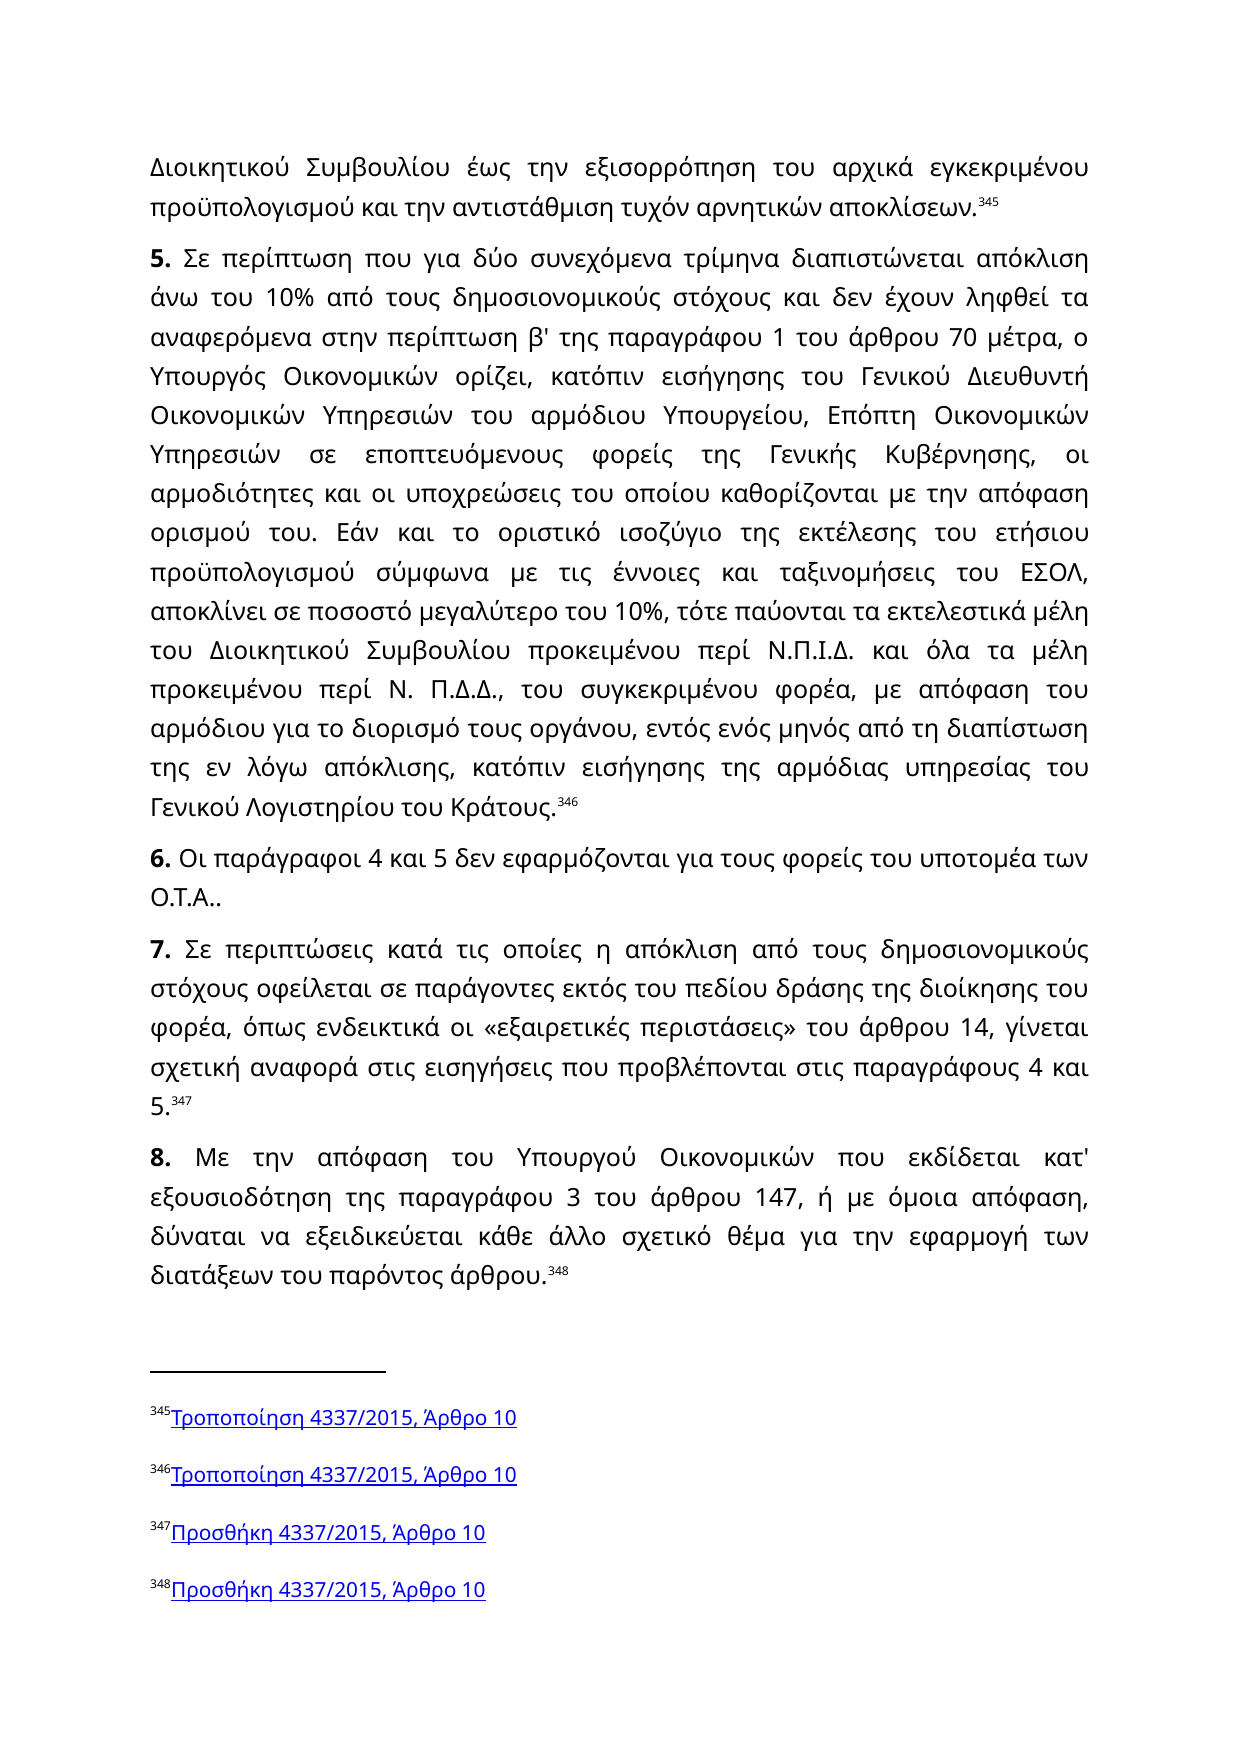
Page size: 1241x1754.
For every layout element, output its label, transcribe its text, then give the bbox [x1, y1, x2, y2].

text 5. Σε περίπτωση που για δύο συνεχόμενα τρίμηνα διαπιστώνεται απόκλιση άνω του 10% από τους δημοσιονομικούς στόχους και δεν έχουν ληφθεί τα αναφερόμενα στην περίπτωση β' της παραγράφου 1 του άρθρου 70 μέτρα, ο Υπουργός Οικονομικών ορίζει, κατόπιν εισήγησης του Γενικού Διευθυντή Οικονομικών Υπηρεσιών του αρμόδιου Υπουργείου, Επόπτη Οικονομικών Υπηρεσιών σε εποπτευόμενους φορείς της Γενικής Κυβέρνησης, οι αρμοδιότητες και οι υποχρεώσεις του οποίου καθορίζονται με την απόφαση ορισμού του. Εάν και το οριστικό ισοζύγιο της εκτέλεσης του ετήσιου προϋπολογισμού σύμφωνα με τις έννοιες και ταξινομήσεις του ΕΣΟΛ, αποκλίνει σε ποσοστό μεγαλύτερο του 10%, τότε παύονται τα εκτελεστικά μέλη του Διοικητικού Συμβουλίου προκειμένου περί Ν.Π.Ι.Δ. και όλα τα μέλη προκειμένου περί Ν. Π.Δ.Δ., του συγκεκριμένου φορέα, με απόφαση του αρμόδιου για το διορισμό τους οργάνου, εντός ενός μηνός από τη διαπίστωση της εν λόγω απόκλισης, κατόπιν εισήγησης της αρμόδιας υπηρεσίας του Γενικού Λογιστηρίου του Κράτους. [150, 241, 1090, 823]
text 7. Σε περιπτώσεις κατά τις οποίες η απόκλιση από τους δημοσιονομικούς στόχους οφείλεται σε παράγοντες εκτός του πεδίου δράσης της διοίκησης του φορέα, όπως ενδεικτικά οι «εξαιρετικές περιστάσεις» του άρθρου 14, γίνεται σχετική αναφορά στις εισηγήσεις που προβλέπονται στις παραγράφους 4 και 5. [150, 932, 1090, 1122]
text Προσθήκη 4337/2015, Άρθρο 10 [150, 1518, 1090, 1546]
text 6. Οι παράγραφοι 4 και 5 δεν εφαρμόζονται για τους φορείς του υποτομέα των Ο.Τ.Α.. [150, 841, 1090, 914]
text 8. Με την απόφαση του Υπουργού Οικονομικών που εκδίδεται κατ' εξουσιοδότηση της παραγράφου 3 του άρθρου 147, ή με όμοια απόφαση, δύναται να εξειδικεύεται κάθε άλλο σχετικό θέμα για την εφαρμογή των διατάξεων του παρόντος άρθρου. [150, 1140, 1090, 1292]
text Τροποποίηση 4337/2015, Άρθρο 10 [150, 1460, 1090, 1489]
text Διοικητικού Συμβουλίου έως την εξισορρόπηση του αρχικά εγκεκριμένου προϋπολογισμού και την αντιστάθμιση τυχόν αρνητικών αποκλίσεων. [150, 150, 1090, 223]
text Τροποποίηση 4337/2015, Άρθρο 10 [150, 1403, 1090, 1431]
text Προσθήκη 4337/2015, Άρθρο 10 [150, 1576, 1090, 1604]
